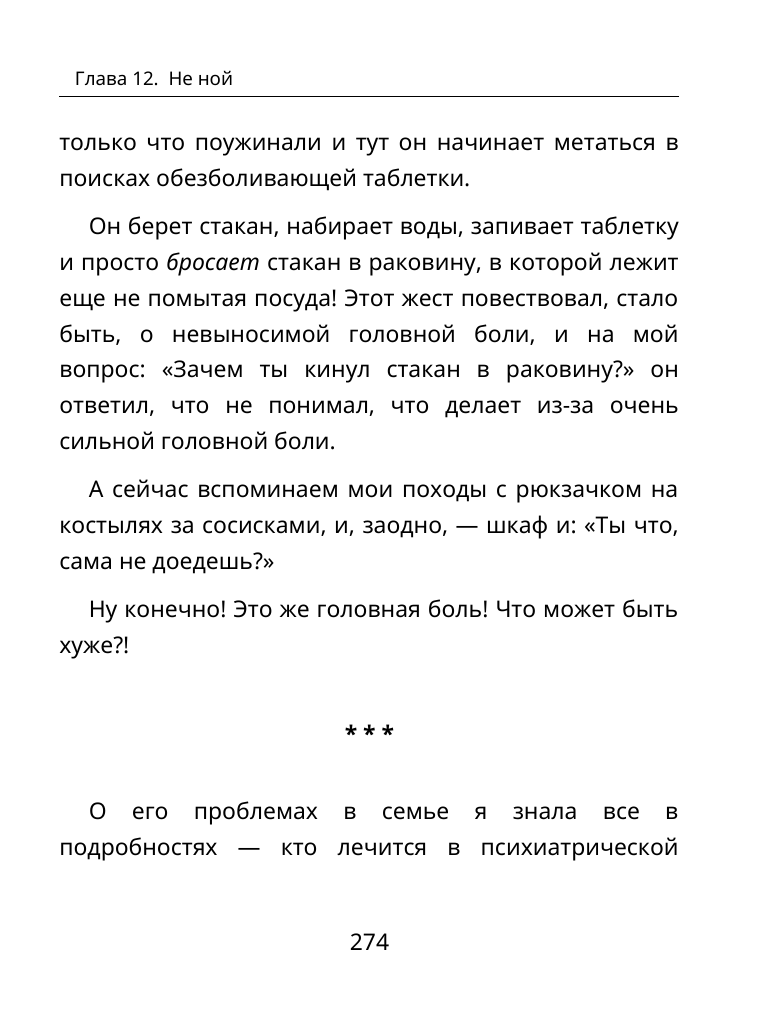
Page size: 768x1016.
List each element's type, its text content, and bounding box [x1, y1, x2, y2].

text только что поужинали и тут он начинает метаться в поисках обезболивающей таблетки. [59, 126, 679, 193]
subtitle * * * [59, 718, 679, 749]
text А сейчас вспоминаем мои походы с рюкзачком на костылях за сосисками, и, заодно, — шкаф и: «Ты что, сама не доедешь?» [59, 473, 679, 576]
text О его проблемах в семье я знала все в подробностях — кто лечится в психиатрической [59, 795, 679, 862]
text Он берет стакан, набирает воды, запивает таблетку и просто бросает стакан в раковину, в которой лежит еще не помытая посуда! Этот жест повествовал, стало быть, о невыносимой головной боли, и на мой вопрос: «Зачем ты кинул стакан в раковину?» он ответил, что не понимал, что делает из-за очень сильной головной боли. [59, 210, 679, 457]
text Ну конечно! Это же головная боль! Что может быть хуже?! [59, 593, 679, 660]
